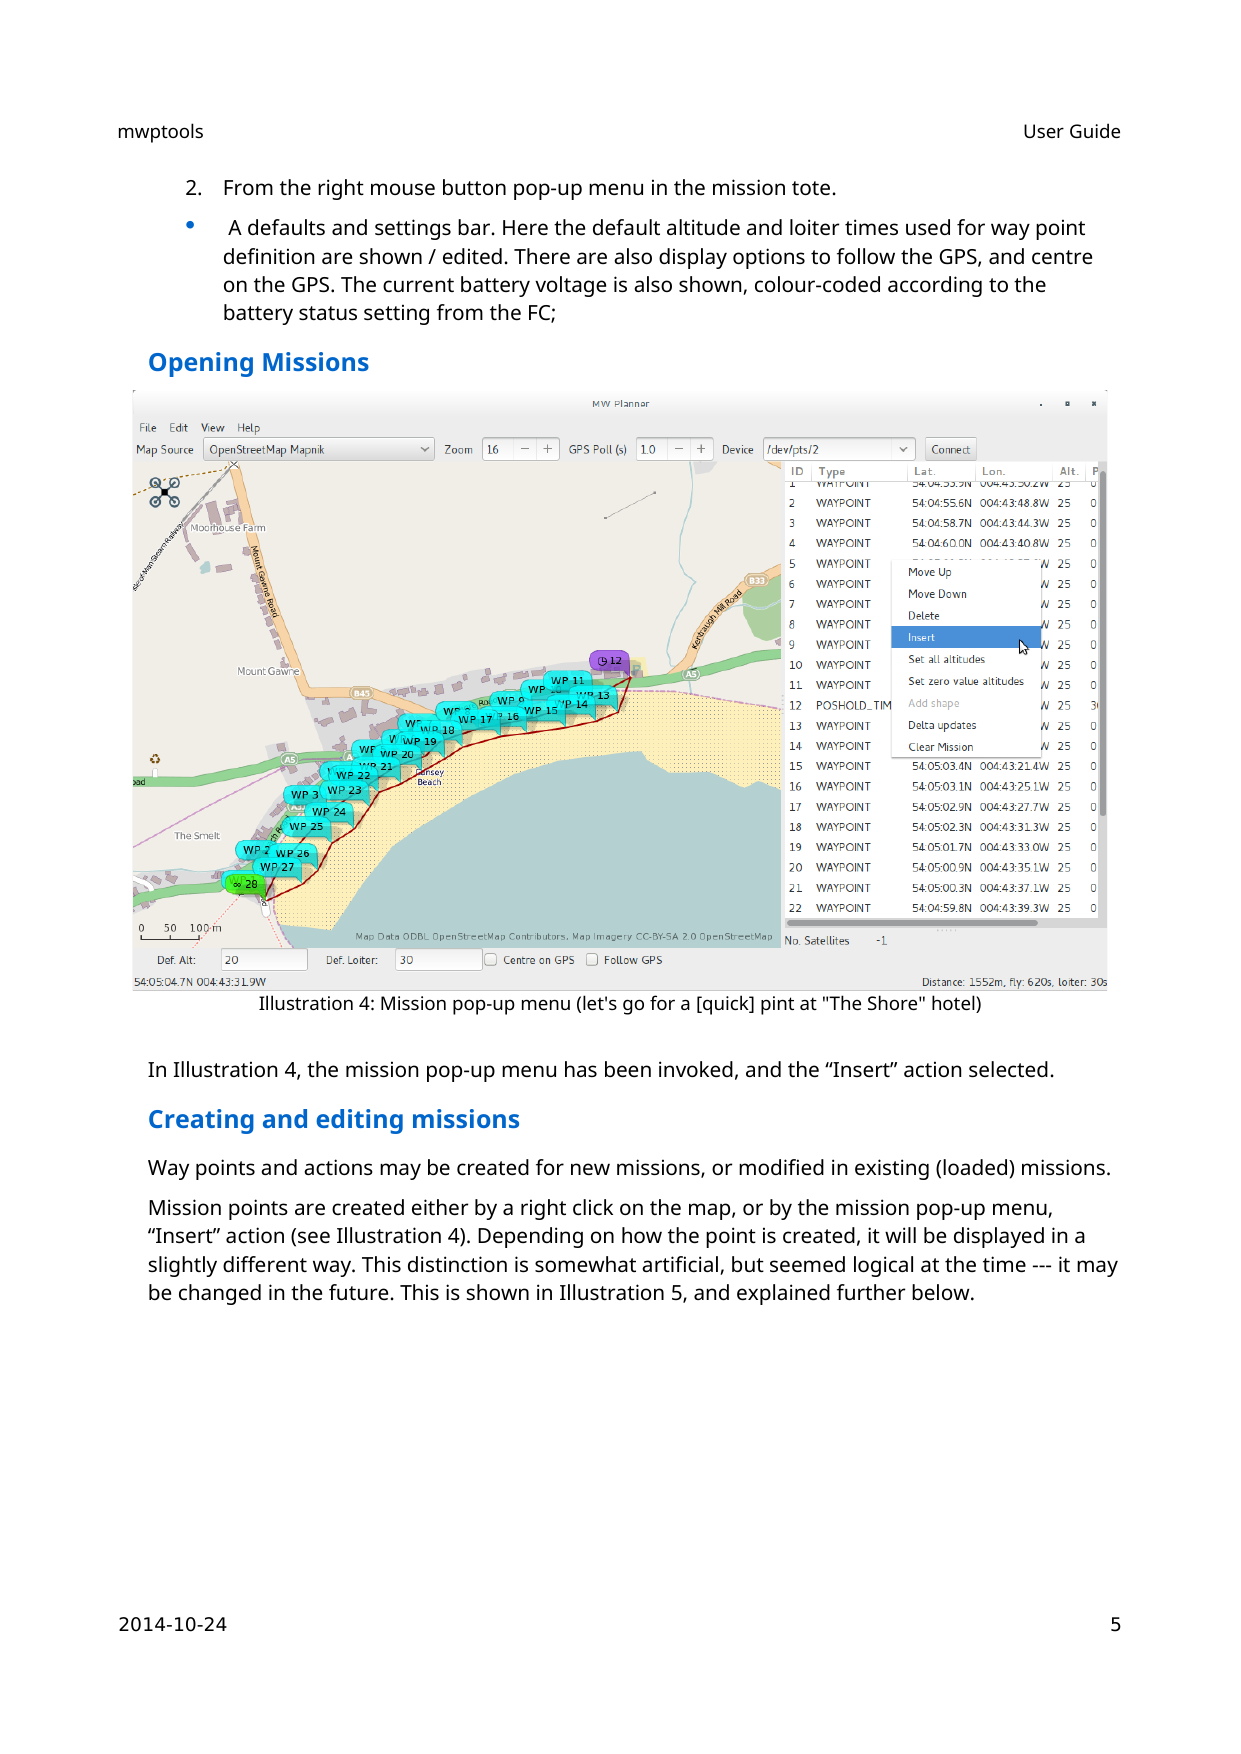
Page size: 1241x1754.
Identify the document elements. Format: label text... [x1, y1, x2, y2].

text In Illustration 4, the mission pop-up menu has been invoked, and the “Insert” action selected. [148, 1056, 1122, 1084]
list A defaults and settings bar. Here the default altitude and loiter times used for way point definition are shown / edited. There are also display options to follow the GPS, and centre on the GPS. The current battery voltage is also shown, colour-coded according to the battery status setting from the FC; [185, 213, 1122, 326]
text Way points and actions may be created for new missions, or modified in existing (loaded) missions. [148, 1153, 1122, 1181]
subtitle Opening Missions [148, 344, 1122, 378]
list From the right mouse button pop-up menu in the mission tote. [185, 173, 1122, 201]
picture [132, 390, 1108, 991]
text Mission points are created either by a right click on the map, or by the mission pop-up menu, “Insert” action (see Illustration 4). Depending on how the point is created, it will be displayed in a slightly different way. This distinction is somewhat artificial, but seemed logical at the time --- it may be changed in the future. This is shown in Illustration 5, and explained further below. [148, 1193, 1122, 1306]
subtitle Creating and editing missions [148, 1101, 1122, 1135]
text Illustration 4: Mission pop-up menu (let's go for a [quick] pint at "The Shore" hotel) [133, 991, 1107, 1016]
